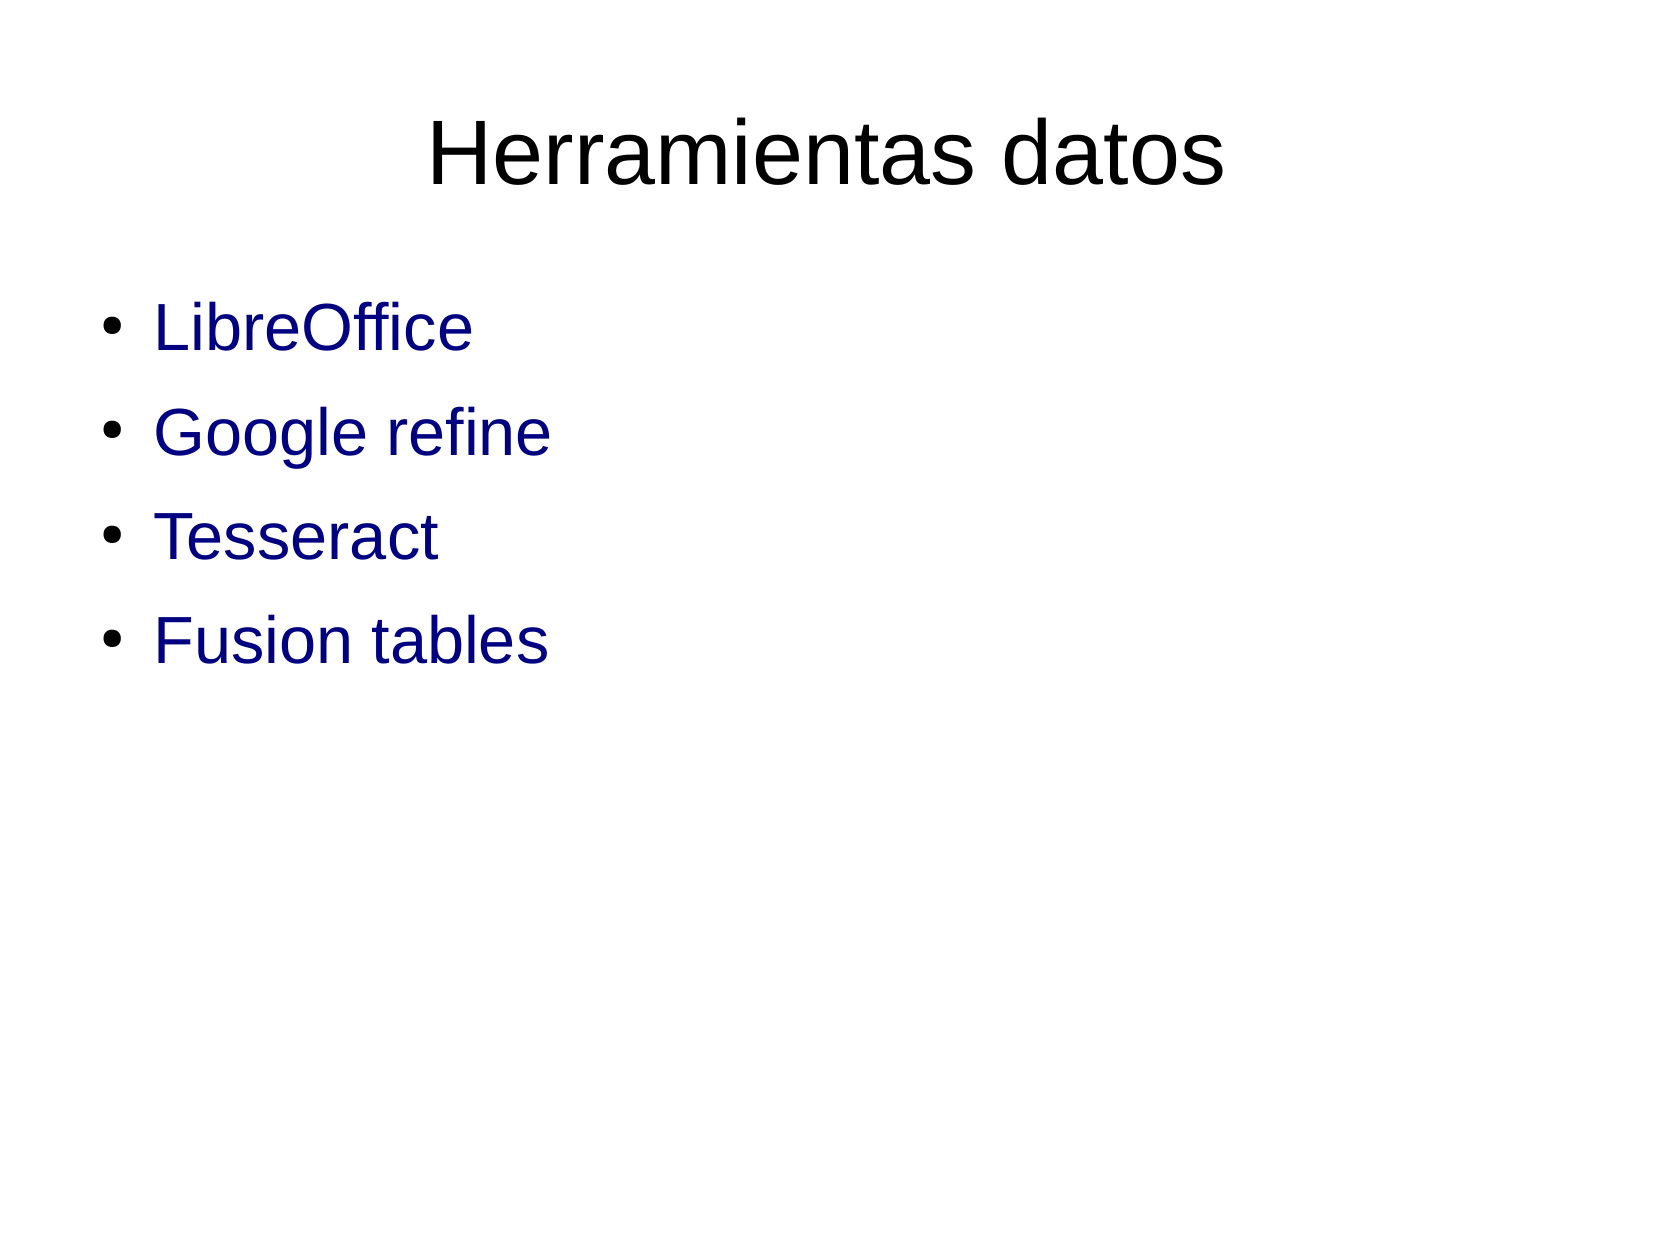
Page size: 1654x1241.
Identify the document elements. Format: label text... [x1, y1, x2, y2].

list LibreOffice Google refine Tesseract Fusion tables [82, 290, 1538, 1010]
title Herramientas datos [82, 49, 1571, 257]
